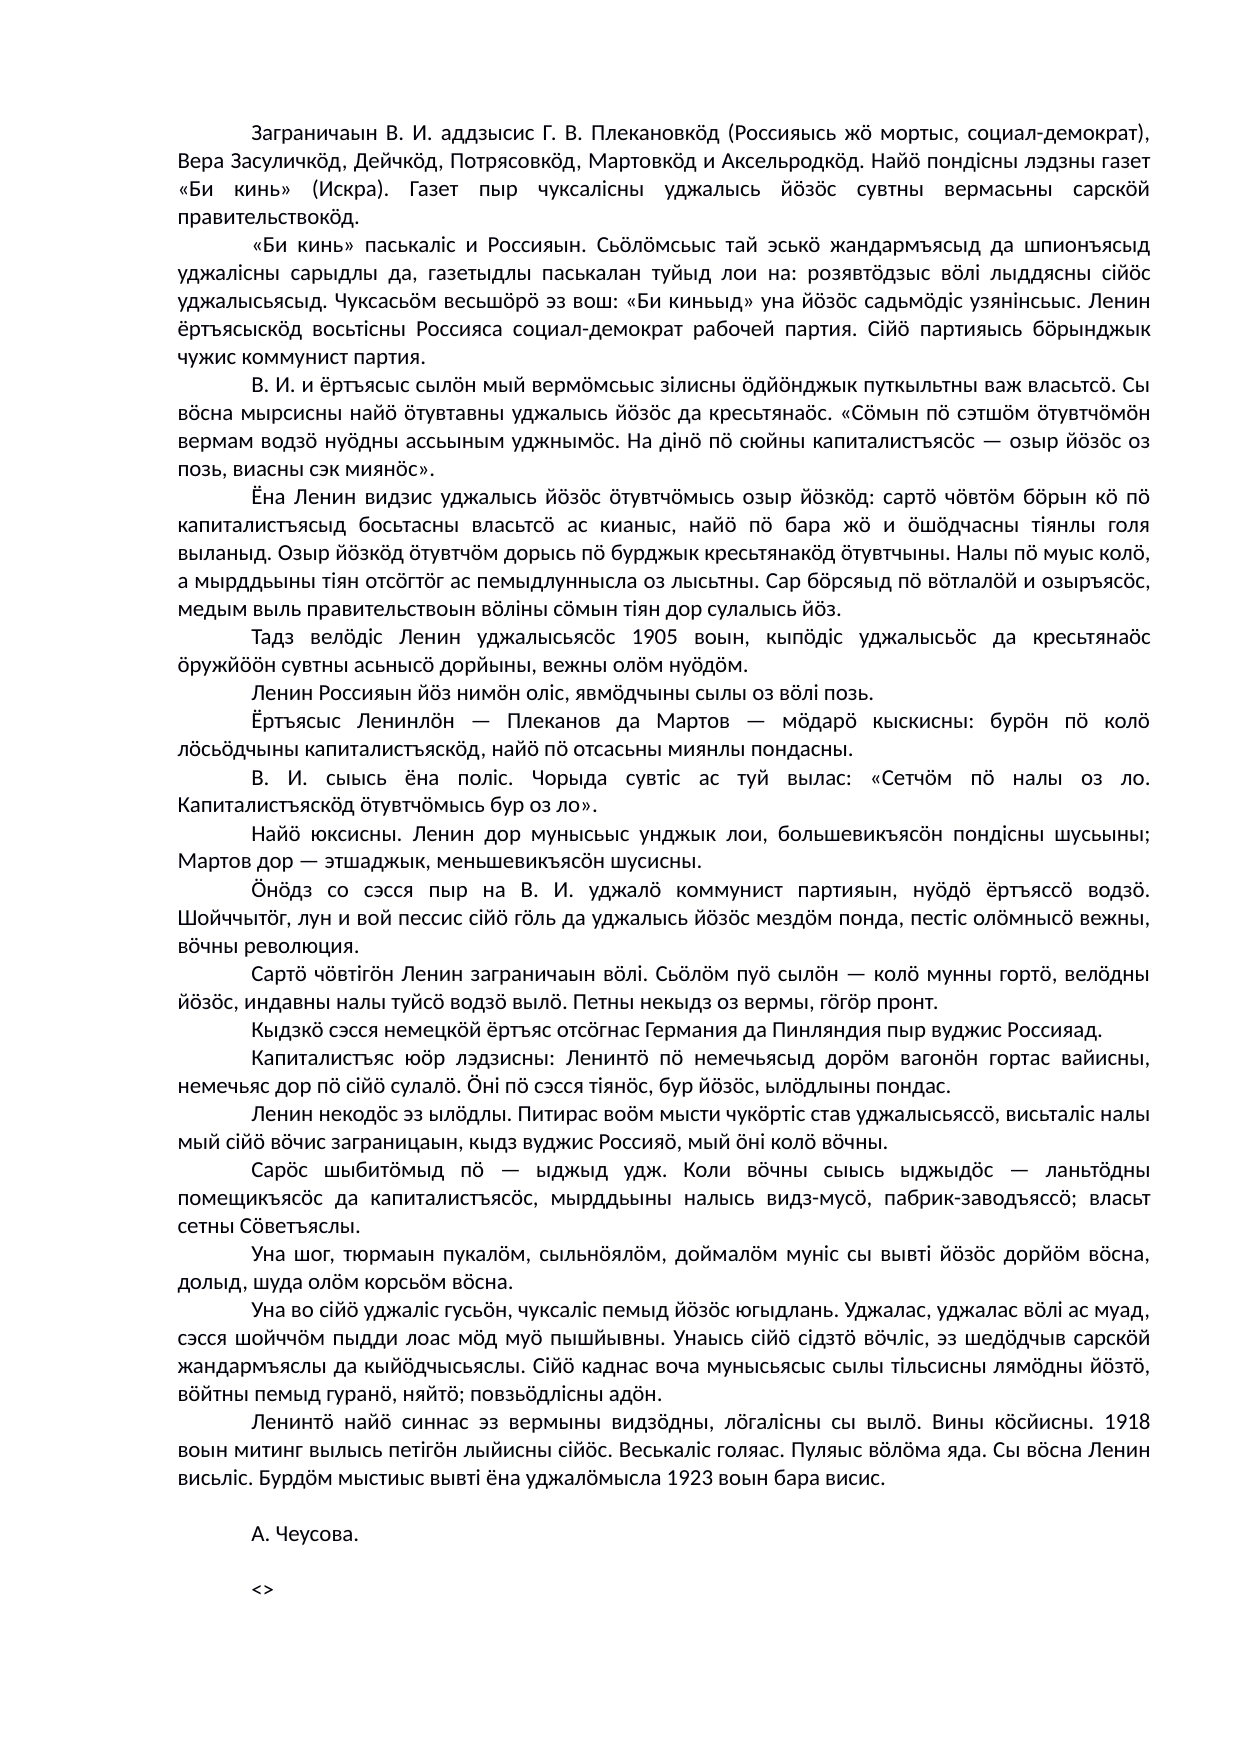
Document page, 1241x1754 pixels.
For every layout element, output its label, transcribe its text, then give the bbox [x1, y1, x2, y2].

text Капиталистъяс юӧр лэдзисны: Ленинтӧ пӧ немечьясыд дорӧм вагонӧн гортас вайисны, немечьяс дор пӧ сійӧ сулалӧ. Ӧні пӧ сэсся тіянӧс, бур йӧзӧс, ылӧдлыны пондас. [177, 1043, 1152, 1099]
text В. И. и ёртъясыс сылӧн мый вермӧмсьыс зілисны ӧдйӧнджык путкыльтны важ власьтсӧ. Сы вӧсна мырсисны найӧ ӧтувтавны уджалысь йӧзӧс да кресьтянаӧс. «Сӧмын пӧ сэтшӧм ӧтувтчӧмӧн вермам водзӧ нуӧдны ассьыным уджнымӧс. На дінӧ пӧ сюйны капиталистъясӧс — озыр йӧзӧс оз позь, виасны сэк миянӧс». [177, 370, 1152, 482]
text <> [177, 1575, 1152, 1603]
text Найӧ юксисны. Ленин дор мунысьыс унджык лои, большевикъясӧн пондісны шусьыны; Мартов дор — этшаджык, меньшевикъясӧн шусисны. [177, 819, 1152, 875]
text В. И. сыысь ёна поліс. Чорыда сувтіс ас туй вылас: «Сетчӧм пӧ налы оз ло. Капиталистъяскӧд ӧтувтчӧмысь бур оз ло». [177, 763, 1152, 819]
text Ленинтӧ найӧ синнас эз вермыны видзӧдны, лӧгалісны сы вылӧ. Вины кӧсйисны. 1918 воын митинг вылысь петігӧн лыйисны сійӧс. Веськаліс голяас. Пуляыс вӧлӧма яда. Сы вӧсна Ленин висьліс. Бурдӧм мыстиыс вывті ёна уджалӧмысла 1923 воын бара висис. [177, 1407, 1152, 1491]
text «Би кинь» паськаліс и Россияын. Сьӧлӧмсьыс тай эськӧ жандармъясыд да шпионъясыд уджалісны сарыдлы да, газетыдлы паськалан туйыд лои на: розявтӧдзыс вӧлі лыддясны сійӧс уджалысьясыд. Чуксасьӧм весьшӧрӧ эз вош: «Би киньыд» уна йӧзӧс садьмӧдіс узянінсьыс. Ленин ёртъясыскӧд восьтісны Россияса социал-демократ рабочей партия. Сійӧ партияысь бӧрынджык чужис коммунист партия. [177, 230, 1152, 370]
text Кыдзкӧ сэсся немецкӧй ёртъяс отсӧгнас Германия да Пинляндия пыр вуджис Россияад. [177, 1015, 1152, 1043]
text А. Чеусова. [177, 1519, 1152, 1547]
text Ёна Ленин видзис уджалысь йӧзӧс ӧтувтчӧмысь озыр йӧзкӧд: сартӧ чӧвтӧм бӧрын кӧ пӧ капиталистъясыд босьтасны власьтсӧ ас кианыс, найӧ пӧ бара жӧ и ӧшӧдчасны тіянлы голя выланыд. Озыр йӧзкӧд ӧтувтчӧм дорысь пӧ бурджык кресьтянакӧд ӧтувтчыны. Налы пӧ муыс колӧ, а мырддьыны тіян отсӧгтӧг ас пемыдлуннысла оз лысьтны. Сар бӧрсяыд пӧ вӧтлалӧй и озыръясӧс, медым выль правительствоын вӧліны сӧмын тіян дор сулалысь йӧз. [177, 482, 1152, 622]
text Ӧнӧдз со сэсся пыр на В. И. уджалӧ коммунист партияын, нуӧдӧ ёртъяссӧ водзӧ. Шойччытӧг, лун и вой пессис сійӧ гӧль да уджалысь йӧзӧс мездӧм понда, пестіс олӧмнысӧ вежны, вӧчны революция. [177, 875, 1152, 959]
text Заграничаын В. И. аддзысис Г. В. Плекановкӧд (Россияысь жӧ мортыс, социал-демократ), Вера Засуличкӧд, Дейчкӧд, Потрясовкӧд, Мартовкӧд и Аксельродкӧд. Найӧ пондісны лэдзны газет «Би кинь» (Искра). Газет пыр чуксалісны уджалысь йӧзӧс сувтны вермасьны сарскӧй правительствокӧд. [177, 118, 1152, 230]
text Сартӧ чӧвтігӧн Ленин заграничаын вӧлі. Сьӧлӧм пуӧ сылӧн — колӧ мунны гортӧ, велӧдны йӧзӧс, индавны налы туйсӧ водзӧ вылӧ. Петны некыдз оз вермы, гӧгӧр пронт. [177, 959, 1152, 1015]
text Тадз велӧдіс Ленин уджалысьясӧс 1905 воын, кыпӧдіс уджалысьӧс да кресьтянаӧс ӧружйӧӧн сувтны асьнысӧ дорйыны, вежны олӧм нуӧдӧм. [177, 622, 1152, 678]
text Ленин Россияын йӧз нимӧн оліс, явмӧдчыны сылы оз вӧлі позь. [177, 678, 1152, 707]
text Уна во сійӧ уджаліс гусьӧн, чуксаліс пемыд йӧзӧс югыдлань. Уджалас, уджалас вӧлі ас муад, сэсся шойччӧм пыдди лоас мӧд муӧ пышйывны. Унаысь сійӧ сідзтӧ вӧчліс, эз шедӧдчыв сарскӧй жандармъяслы да кыйӧдчысьяслы. Сійӧ каднас воча мунысьясыс сылы тільсисны лямӧдны йӧзтӧ, вӧйтны пемыд гуранӧ, няйтӧ; повзьӧдлісны адӧн. [177, 1295, 1152, 1407]
text Сарӧс шыбитӧмыд пӧ — ыджыд удж. Коли вӧчны сыысь ыджыдӧс — ланьтӧдны помещикъясӧс да капиталистъясӧс, мырддьыны налысь видз-мусӧ, пабрик-заводъяссӧ; власьт сетны Сӧветъяслы. [177, 1155, 1152, 1239]
text Уна шог, тюрмаын пукалӧм, сыльнӧялӧм, доймалӧм муніс сы вывті йӧзӧс дорйӧм вӧсна, долыд, шуда олӧм корсьӧм вӧсна. [177, 1239, 1152, 1295]
text Ёртъясыс Ленинлӧн — Плеканов да Мартов — мӧдарӧ кыскисны: бурӧн пӧ колӧ лӧсьӧдчыны капиталистъяскӧд, найӧ пӧ отсасьны миянлы пондасны. [177, 707, 1152, 763]
text Ленин некодӧс эз ылӧдлы. Питирас воӧм мысти чукӧртіс став уджалысьяссӧ, висьталіс налы мый сійӧ вӧчис заграницаын, кыдз вуджис Россияӧ, мый ӧні колӧ вӧчны. [177, 1099, 1152, 1155]
